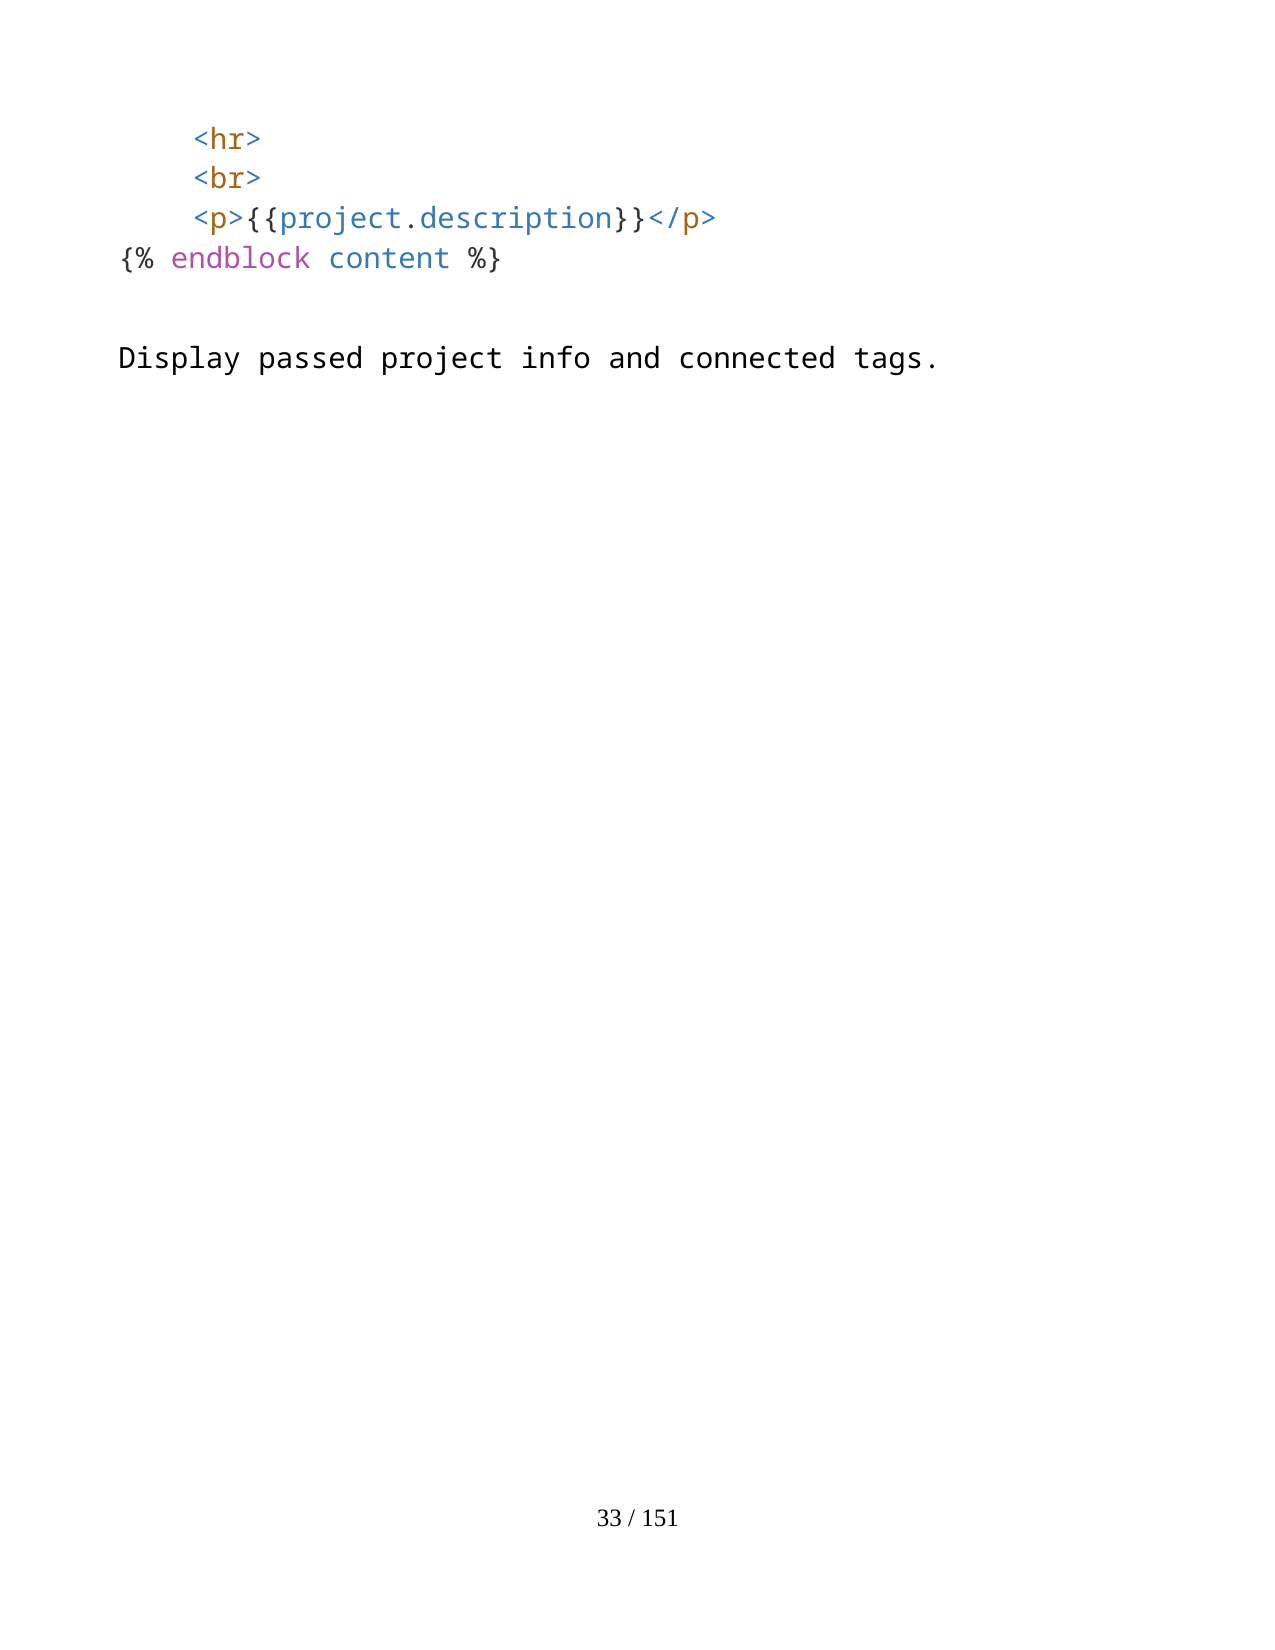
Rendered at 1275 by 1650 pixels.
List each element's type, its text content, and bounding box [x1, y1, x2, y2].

text <hr> [118, 118, 1157, 158]
text {% endblock content %} [118, 237, 1157, 277]
text <p>{{project.description}}</p> [118, 197, 1157, 237]
text Display passed project info and connected tags. [118, 337, 1157, 377]
text <br> [118, 158, 1157, 197]
